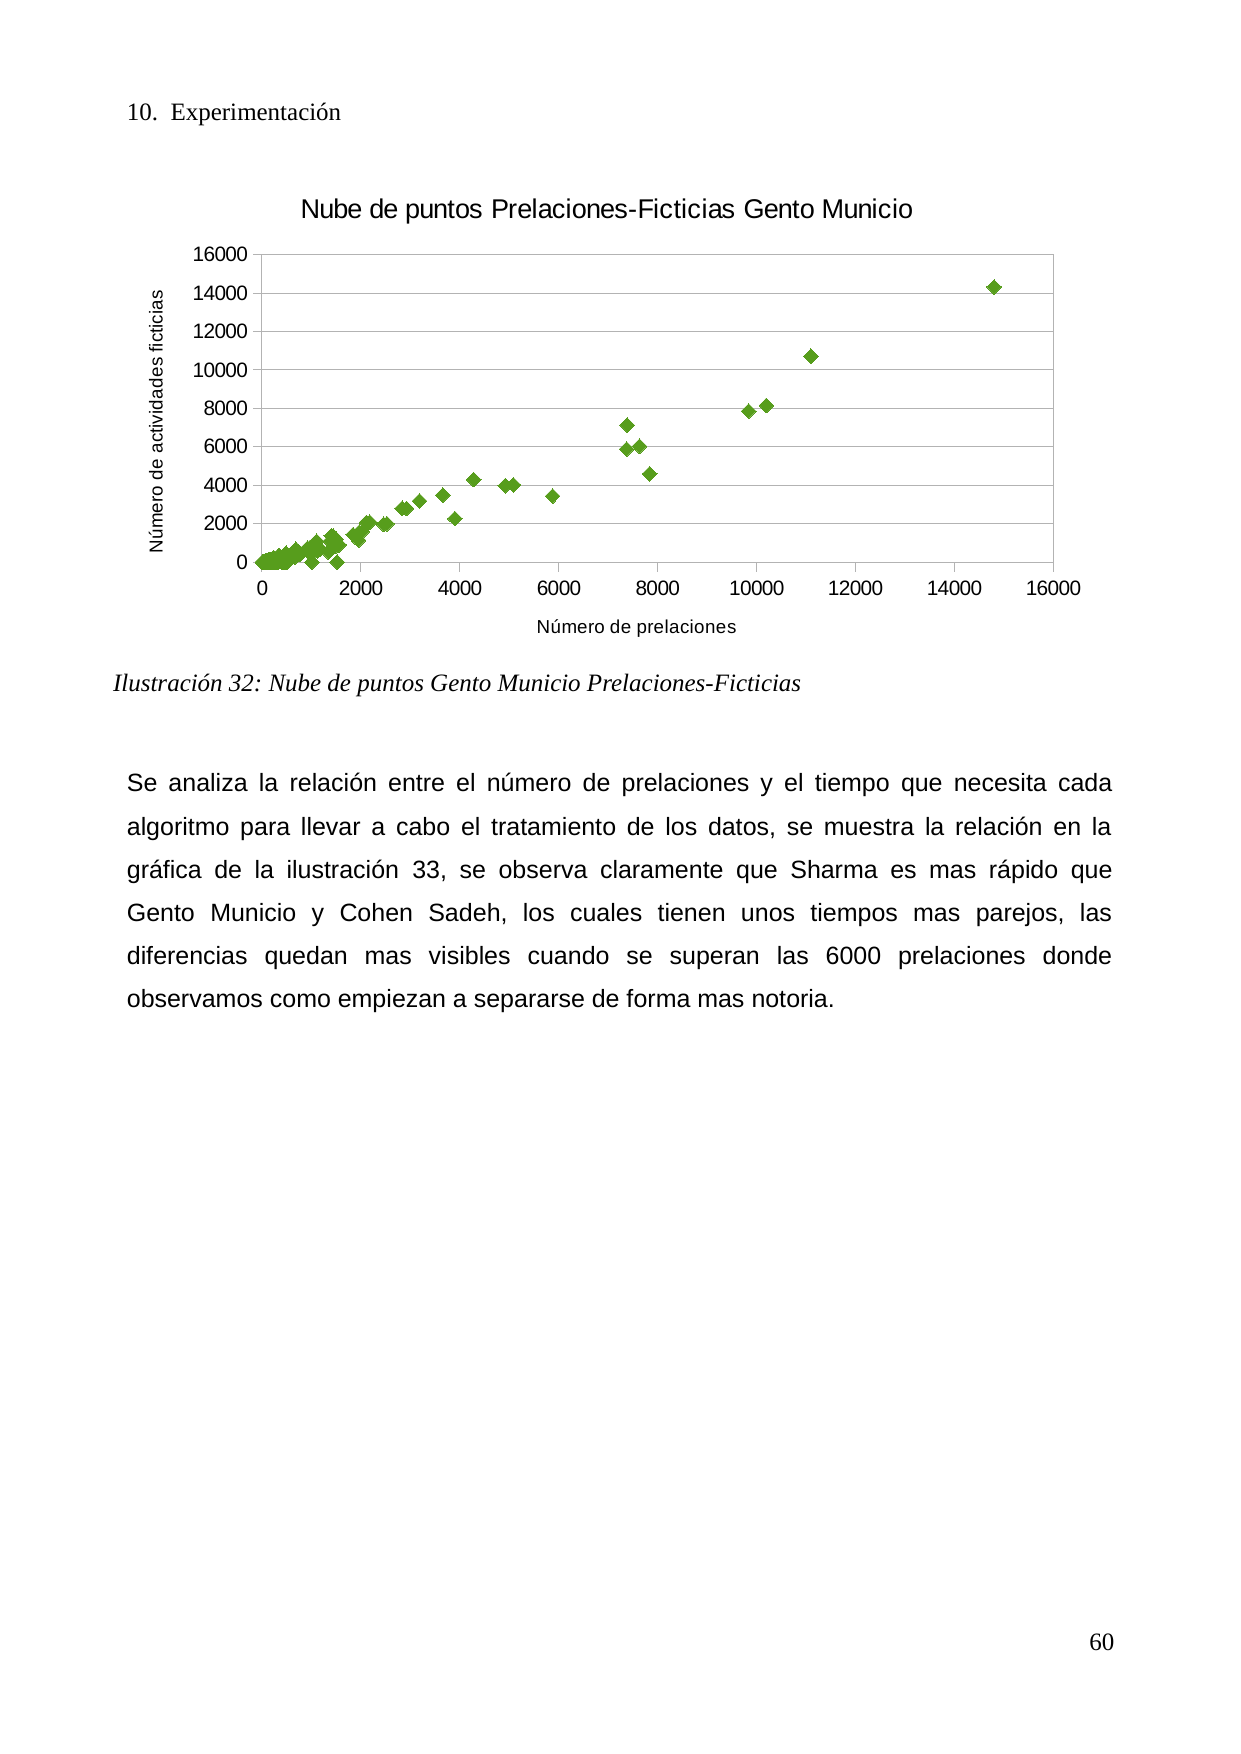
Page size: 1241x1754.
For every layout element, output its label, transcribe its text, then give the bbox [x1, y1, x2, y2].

text Ilustración 32: Nube de puntos Gento Municio Prelaciones-Ficticias [113, 169, 1128, 697]
text Se analiza la relación entre el número de prelaciones y el tiempo que necesita cada algoritmo para llevar a cabo el tratamiento de los datos, se muestra la relación en la gráfica de la ilustración 33, se observa claramente que Sharma es mas rápido que Gento Municio y Cohen Sadeh, los cuales tienen unos tiempos mas parejos, las diferencias quedan mas visibles cuando se superan las 6000 prelaciones donde observamos como empiezan a separarse de forma mas notoria. [127, 768, 1114, 1013]
